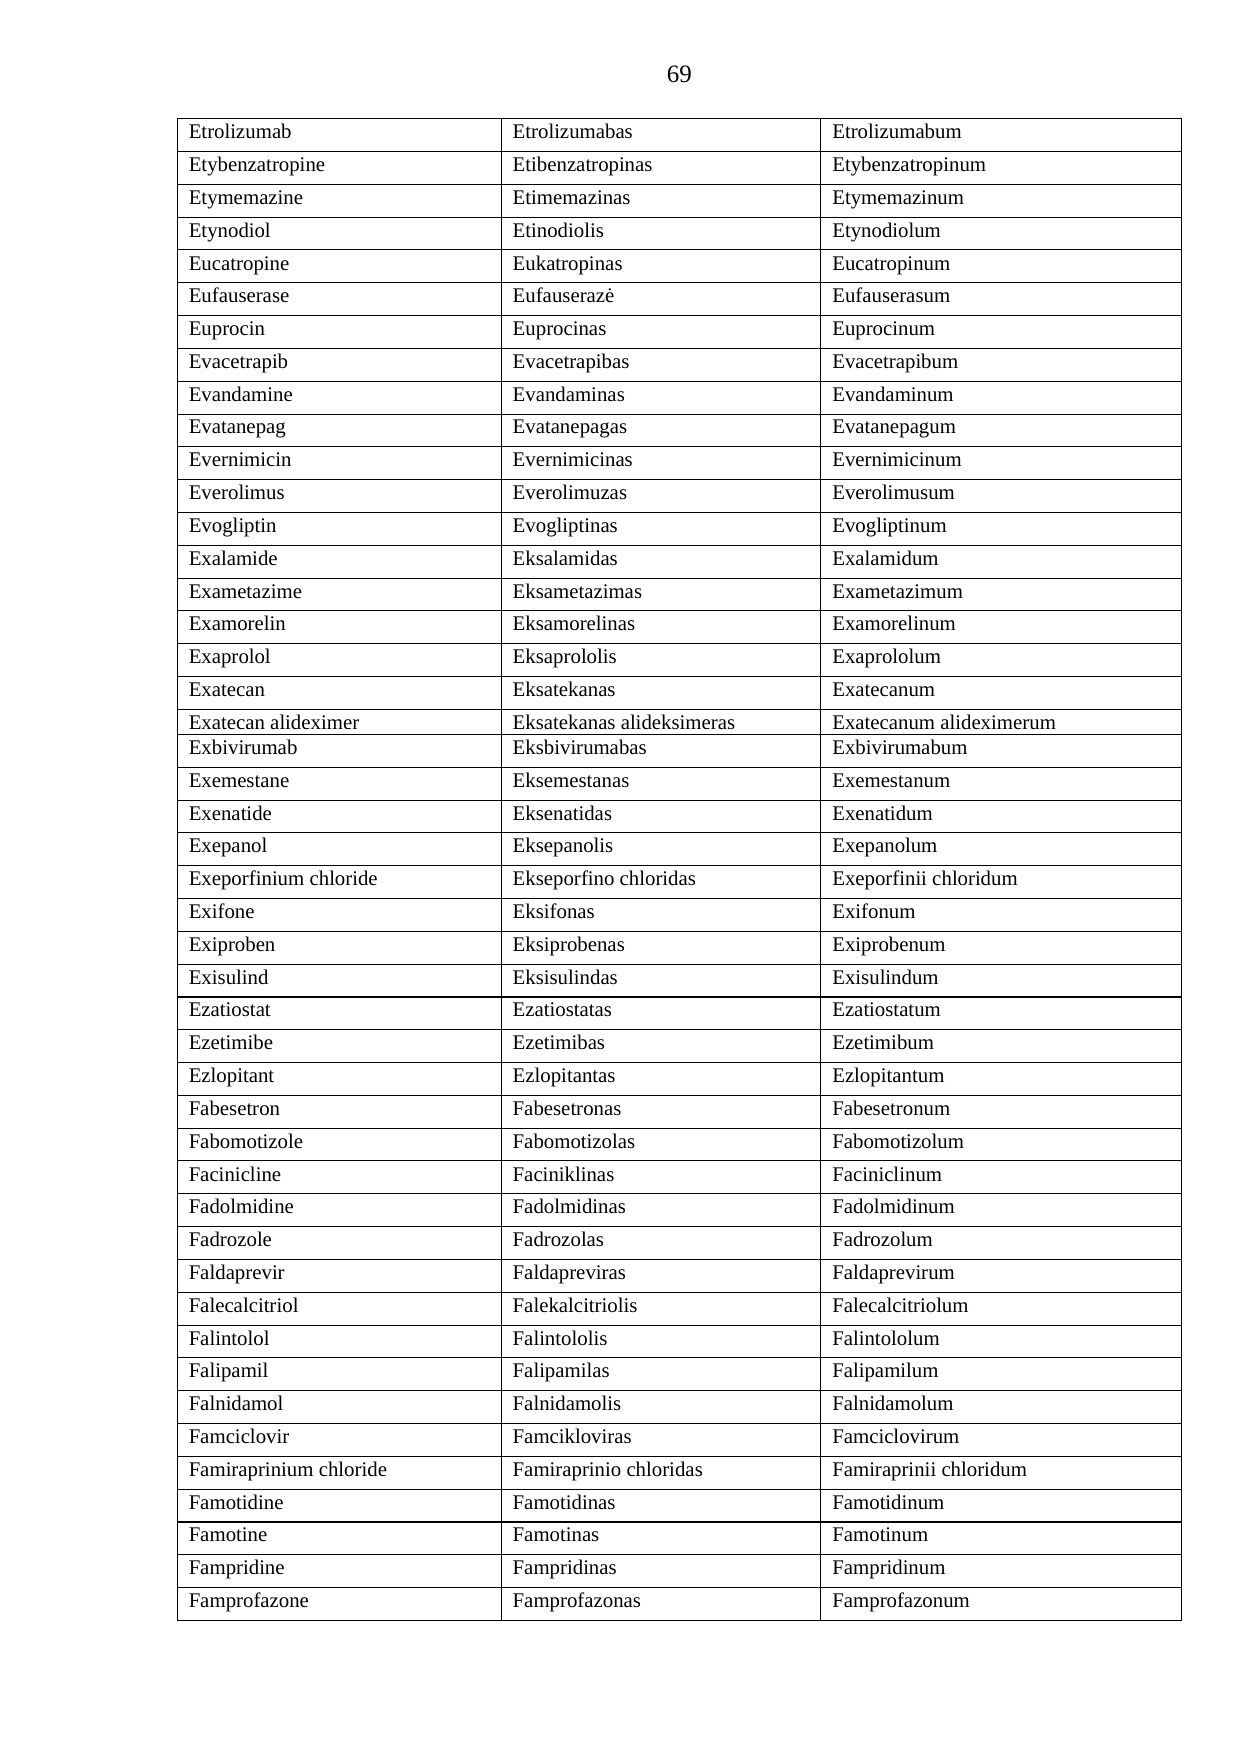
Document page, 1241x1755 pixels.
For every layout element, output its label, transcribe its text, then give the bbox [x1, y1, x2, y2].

table_cell Eksiprobenas [502, 932, 820, 963]
table_cell Etymemazinum [821, 185, 1181, 217]
table_cell Evernimicinas [502, 447, 820, 479]
table_cell Fabomotizolas [502, 1129, 820, 1160]
table_cell Exenatidum [821, 801, 1181, 832]
table_cell Eksametazimas [502, 579, 820, 610]
table_cell Exiprobenum [821, 932, 1181, 963]
table_cell Exisulind [178, 965, 501, 996]
table_cell Etynodiolum [821, 218, 1181, 249]
table_cell Evandamine [178, 382, 501, 413]
table_cell Exaprololum [821, 644, 1181, 676]
table_cell Fabesetronum [821, 1096, 1181, 1128]
table_cell Evernimicinum [821, 447, 1181, 479]
table_cell Famiraprinii chloridum [821, 1457, 1181, 1488]
table_cell Exatecan alideximer [178, 710, 501, 734]
table_cell Famcikloviras [502, 1424, 820, 1456]
table_cell Exatecanum [821, 677, 1181, 709]
table_cell Ezlopitantum [821, 1063, 1181, 1095]
table_cell Evandaminas [502, 382, 820, 413]
table_cell Famciclovir [178, 1424, 501, 1456]
table_cell Etibenzatropinas [502, 152, 820, 184]
table_cell Exemestanum [821, 768, 1181, 799]
table_cell Famotinas [502, 1523, 820, 1554]
table_cell Faldaprevir [178, 1260, 501, 1292]
table_cell Etrolizumabum [821, 119, 1181, 151]
table_cell Etrolizumabas [502, 119, 820, 151]
table_cell Fampridinum [821, 1555, 1181, 1587]
table_cell Fadolmidine [178, 1194, 501, 1226]
table_cell Euprocin [178, 316, 501, 348]
table_cell Ezlopitant [178, 1063, 501, 1095]
table_cell Exifone [178, 899, 501, 931]
table_cell Eksaprololis [502, 644, 820, 676]
table_cell Falecalcitriol [178, 1293, 501, 1324]
table_cell Eksalamidas [502, 546, 820, 577]
table_cell Exametazimum [821, 579, 1181, 610]
table_cell Exemestane [178, 768, 501, 799]
table_cell Famprofazonum [821, 1588, 1181, 1620]
table_cell Ezetimibe [178, 1030, 501, 1062]
table_cell Exiproben [178, 932, 501, 963]
table_cell Everolimuzas [502, 480, 820, 512]
table_cell Exeporfinium chloride [178, 866, 501, 898]
table_cell Ezatiostatas [502, 998, 820, 1029]
table_cell Eksatekanas alideksimeras [502, 710, 820, 734]
table_cell Exalamidum [821, 546, 1181, 577]
table_cell Evatanepagas [502, 415, 820, 446]
table_cell Famotidinas [502, 1490, 820, 1521]
table_cell Etynodiol [178, 218, 501, 249]
table_cell Ezatiostatum [821, 998, 1181, 1029]
table_cell Eksepanolis [502, 833, 820, 865]
table_cell Falnidamolis [502, 1391, 820, 1423]
table_cell Faciniklinas [502, 1161, 820, 1193]
table_cell Ezetimibum [821, 1030, 1181, 1062]
table_cell Euprocinum [821, 316, 1181, 348]
table_cell Famprofazonas [502, 1588, 820, 1620]
table_cell Eucatropinum [821, 250, 1181, 282]
table_cell Exbivirumab [178, 735, 501, 767]
table_cell Falintololis [502, 1326, 820, 1357]
table_cell Faldaprevirum [821, 1260, 1181, 1292]
table_cell Fadolmidinas [502, 1194, 820, 1226]
table_cell Eukatropinas [502, 250, 820, 282]
table_cell Etybenzatropinum [821, 152, 1181, 184]
table_cell Fabomotizole [178, 1129, 501, 1160]
table_cell Evandaminum [821, 382, 1181, 413]
table_cell Falekalcitriolis [502, 1293, 820, 1324]
table_cell Fadrozolum [821, 1227, 1181, 1259]
table_cell Exbivirumabum [821, 735, 1181, 767]
table_cell Exeporfinii chloridum [821, 866, 1181, 898]
table_cell Famotinum [821, 1523, 1181, 1554]
table_cell Fadrozolas [502, 1227, 820, 1259]
table_cell Facinicline [178, 1161, 501, 1193]
table_cell Faciniclinum [821, 1161, 1181, 1193]
table_cell Fabesetron [178, 1096, 501, 1128]
table_cell Evernimicin [178, 447, 501, 479]
table_cell Eksamorelinas [502, 611, 820, 643]
table_cell Eksisulindas [502, 965, 820, 996]
table_cell Fabomotizolum [821, 1129, 1181, 1160]
table_cell Eksemestanas [502, 768, 820, 799]
table_cell Everolimus [178, 480, 501, 512]
table_cell Etinodiolis [502, 218, 820, 249]
table_cell Exatecan [178, 677, 501, 709]
table_cell Fampridinas [502, 1555, 820, 1587]
table_cell Fabesetronas [502, 1096, 820, 1128]
table_cell Famiraprinio chloridas [502, 1457, 820, 1488]
table_cell Falnidamolum [821, 1391, 1181, 1423]
table_cell Eufauserase [178, 283, 501, 315]
table_cell Exepanol [178, 833, 501, 865]
table_cell Exepanolum [821, 833, 1181, 865]
table_cell Famotidinum [821, 1490, 1181, 1521]
table_cell Famprofazone [178, 1588, 501, 1620]
table_cell Falnidamol [178, 1391, 501, 1423]
table_cell Exenatide [178, 801, 501, 832]
table_cell Exatecanum alideximerum [821, 710, 1181, 734]
table_cell Exametazime [178, 579, 501, 610]
table_cell Evacetrapib [178, 349, 501, 381]
table_cell Etybenzatropine [178, 152, 501, 184]
table_cell Eucatropine [178, 250, 501, 282]
table_cell Euprocinas [502, 316, 820, 348]
table_cell Etrolizumab [178, 119, 501, 151]
table_cell Exalamide [178, 546, 501, 577]
table_cell Famotidine [178, 1490, 501, 1521]
table_cell Falipamil [178, 1358, 501, 1390]
table_cell Eufauserasum [821, 283, 1181, 315]
table_cell Evogliptinum [821, 513, 1181, 545]
table_cell Famotine [178, 1523, 501, 1554]
table_cell Falipamilas [502, 1358, 820, 1390]
table_cell Evatanepagum [821, 415, 1181, 446]
table_cell Ekseporfino chloridas [502, 866, 820, 898]
table_cell Falintolol [178, 1326, 501, 1357]
table_cell Ezatiostat [178, 998, 501, 1029]
table_cell Faldapreviras [502, 1260, 820, 1292]
table_cell Exisulindum [821, 965, 1181, 996]
table_cell Eksatekanas [502, 677, 820, 709]
table_cell Falecalcitriolum [821, 1293, 1181, 1324]
table_cell Everolimusum [821, 480, 1181, 512]
table_cell Exifonum [821, 899, 1181, 931]
table_cell Eksifonas [502, 899, 820, 931]
table_cell Etimemazinas [502, 185, 820, 217]
table_cell Evogliptinas [502, 513, 820, 545]
table_cell Falintololum [821, 1326, 1181, 1357]
table_cell Falipamilum [821, 1358, 1181, 1390]
table_cell Evacetrapibum [821, 349, 1181, 381]
table_cell Ezetimibas [502, 1030, 820, 1062]
table_cell Exaprolol [178, 644, 501, 676]
table_cell Examorelinum [821, 611, 1181, 643]
table_cell Eksenatidas [502, 801, 820, 832]
table_cell Famciclovirum [821, 1424, 1181, 1456]
table_cell Etymemazine [178, 185, 501, 217]
table_cell Evogliptin [178, 513, 501, 545]
table_cell Examorelin [178, 611, 501, 643]
table_cell Ezlopitantas [502, 1063, 820, 1095]
table_cell Evatanepag [178, 415, 501, 446]
table_cell Fadrozole [178, 1227, 501, 1259]
table_cell Famiraprinium chloride [178, 1457, 501, 1488]
table_cell Eksbivirumabas [502, 735, 820, 767]
table_cell Fampridine [178, 1555, 501, 1587]
table_cell Evacetrapibas [502, 349, 820, 381]
table_cell Eufauserazė [502, 283, 820, 315]
table_cell Fadolmidinum [821, 1194, 1181, 1226]
